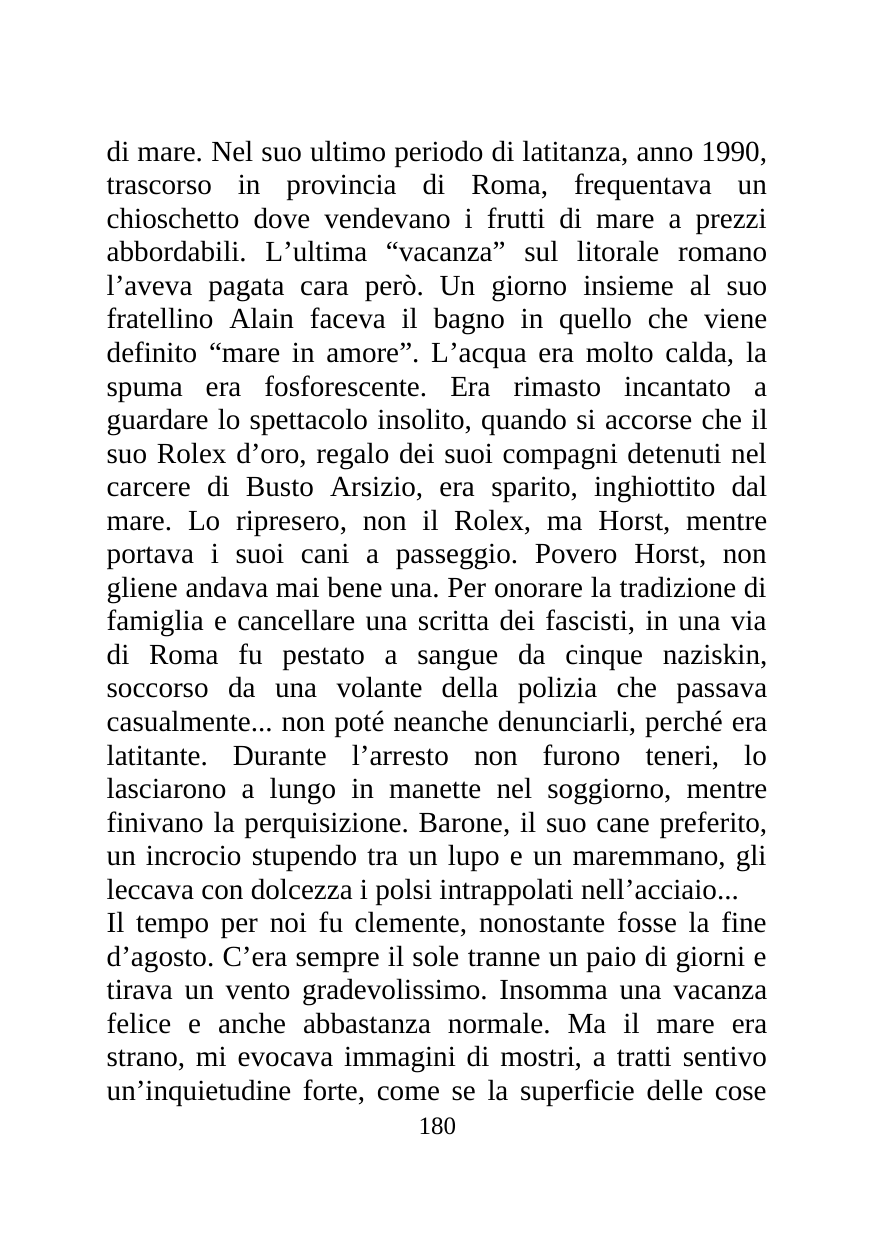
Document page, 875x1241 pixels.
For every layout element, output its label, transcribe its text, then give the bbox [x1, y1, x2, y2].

text Il tempo per noi fu clemente, nonostante fosse la fine d’agosto. C’era sempre il sole tranne un paio di giorni e tirava un vento gradevolissimo. Insomma una vacanza felice e anche abbastanza normale. Ma il mare era strano, mi evocava immagini di mostri, a tratti sentivo un’inquietudine forte, come se la superficie delle cose [106, 905, 768, 1107]
text di mare. Nel suo ultimo periodo di latitanza, anno 1990, trascorso in provincia di Roma, frequentava un chioschetto dove vendevano i frutti di mare a prezzi abbordabili. L’ultima “vacanza” sul litorale romano l’aveva pagata cara però. Un giorno insieme al suo fratellino Alain faceva il bagno in quello che viene definito “mare in amore”. L’acqua era molto calda, la spuma era fosforescente. Era rimasto incantato a guardare lo spettacolo insolito, quando si accorse che il suo Rolex d’oro, regalo dei suoi compagni detenuti nel carcere di Busto Arsizio, era sparito, inghiottito dal mare. Lo ripresero, non il Rolex, ma Horst, mentre portava i suoi cani a passeggio. Povero Horst, non gliene andava mai bene una. Per onorare la tradizione di famiglia e cancellare una scritta dei fascisti, in una via di Roma fu pestato a sangue da cinque naziskin, soccorso da una volante della polizia che passava casualmente... non poté neanche denunciarli, perché era latitante. Durante l’arresto non furono teneri, lo lasciarono a lungo in manette nel soggiorno, mentre finivano la perquisizione. Barone, il suo cane preferito, un incrocio stupendo tra un lupo e un maremmano, gli leccava con dolcezza i polsi intrappolati nell’acciaio... [106, 134, 768, 905]
